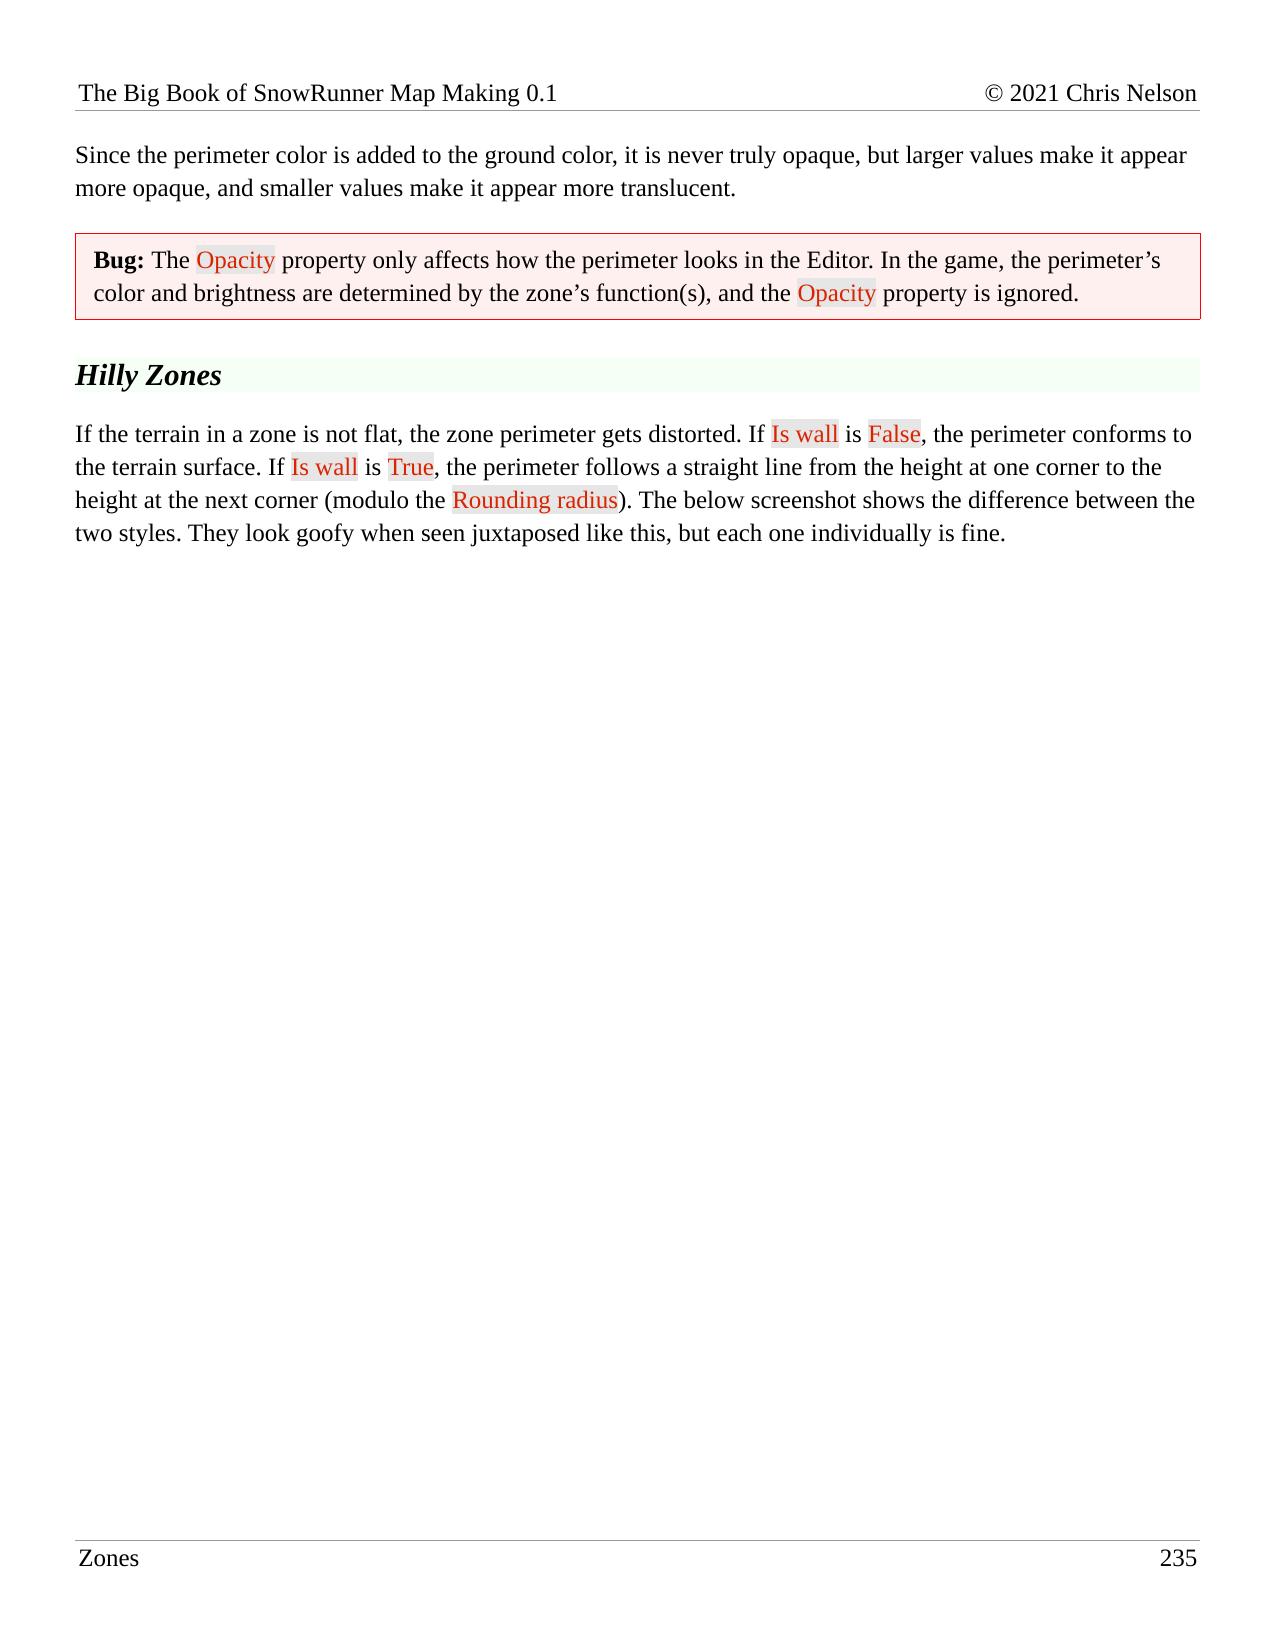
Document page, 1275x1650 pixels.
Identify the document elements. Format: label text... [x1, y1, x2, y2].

subtitle Hilly Zones [75, 357, 1200, 392]
list The Opacity property only affects how the perimeter looks in the Editor. In the game, the perimeter’s color and brightness are determined by the zone’s function(s), and the Opacity property is ignored. [76, 234, 1200, 319]
text Since the perimeter color is added to the ground color, it is never truly opaque, but larger values make it appear more opaque, and smaller values make it appear more translucent. [75, 140, 1200, 202]
text If the terrain in a zone is not flat, the zone perimeter gets distorted. If Is wall is False, the perimeter conforms to the terrain surface. If Is wall is True, the perimeter follows a straight line from the height at one corner to the height at the next corner (modulo the Rounding radius). The below screenshot shows the difference between the two styles. They look goofy when seen juxtaposed like this, but each one individually is fine. [75, 419, 1200, 547]
